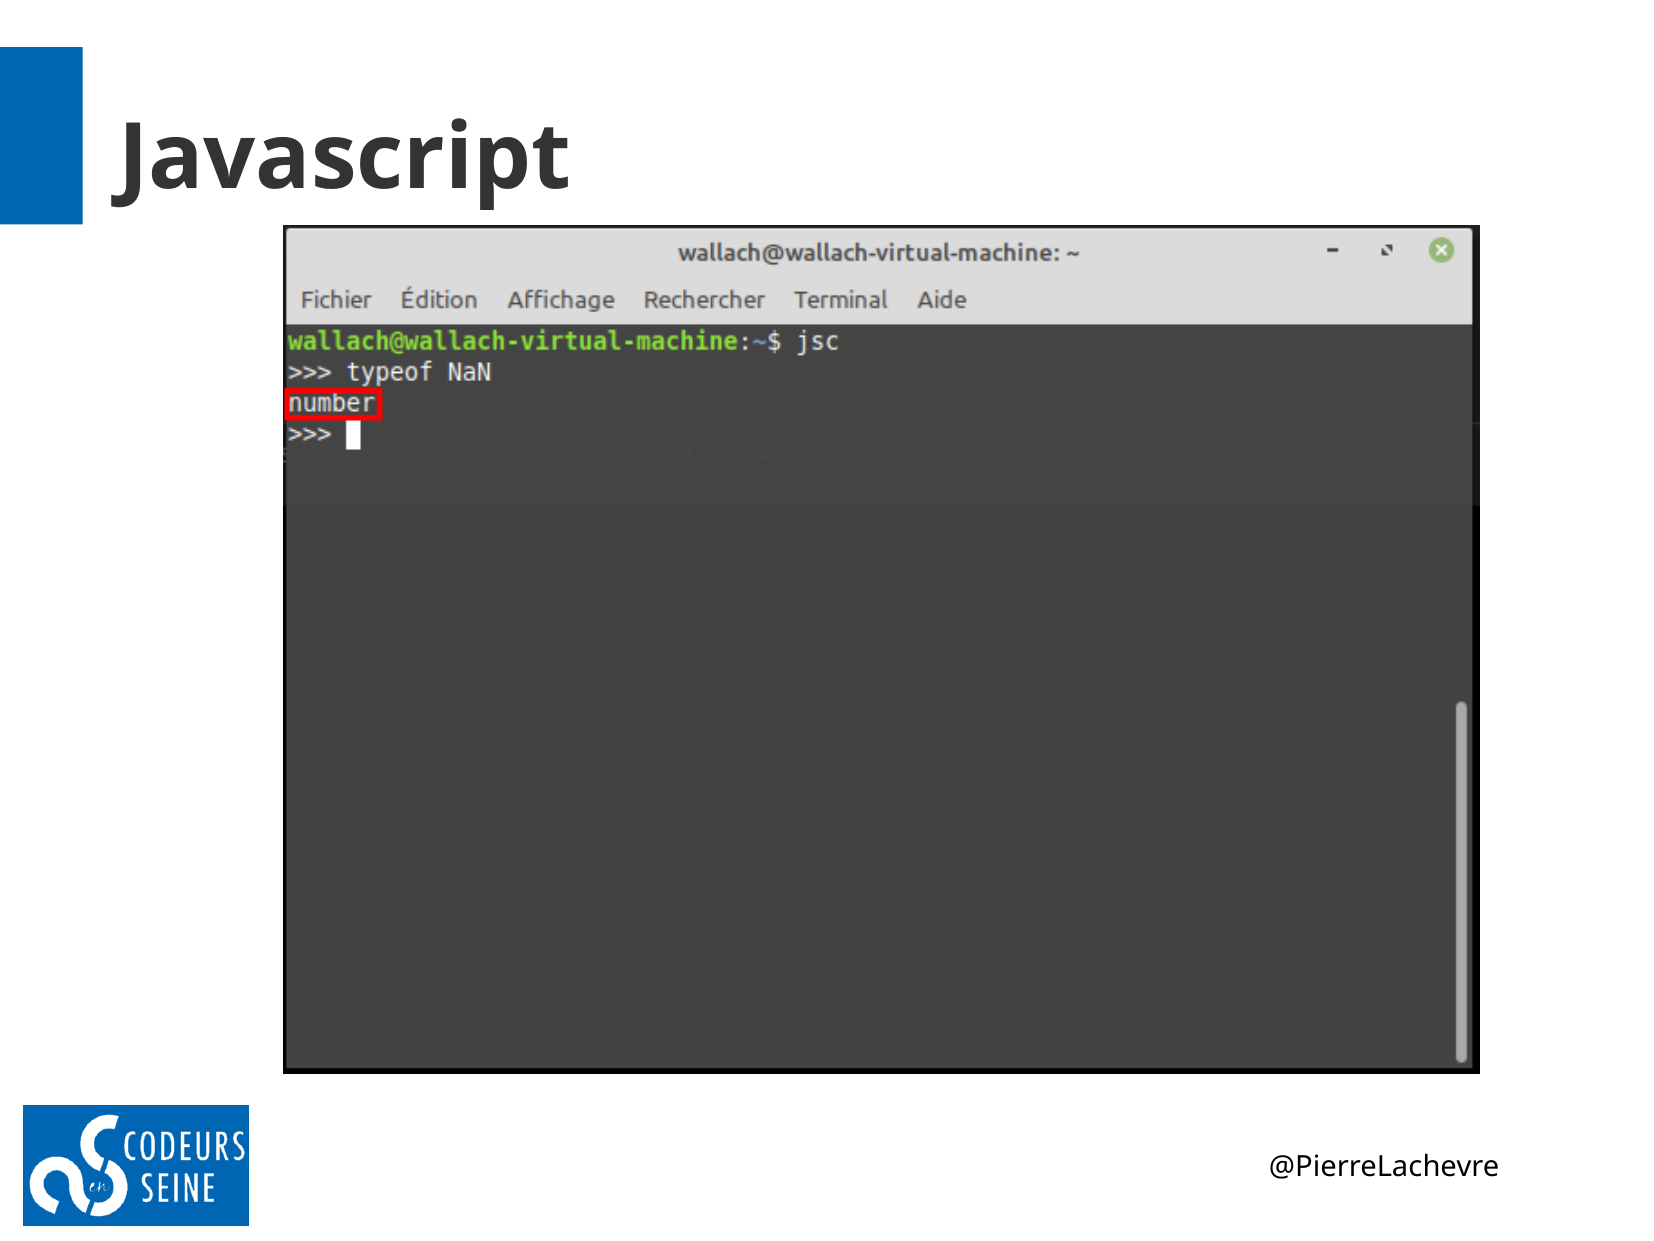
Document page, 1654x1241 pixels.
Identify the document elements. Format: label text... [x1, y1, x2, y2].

title Javascript [118, 49, 1571, 257]
picture [283, 225, 1480, 1074]
picture [23, 1105, 249, 1226]
